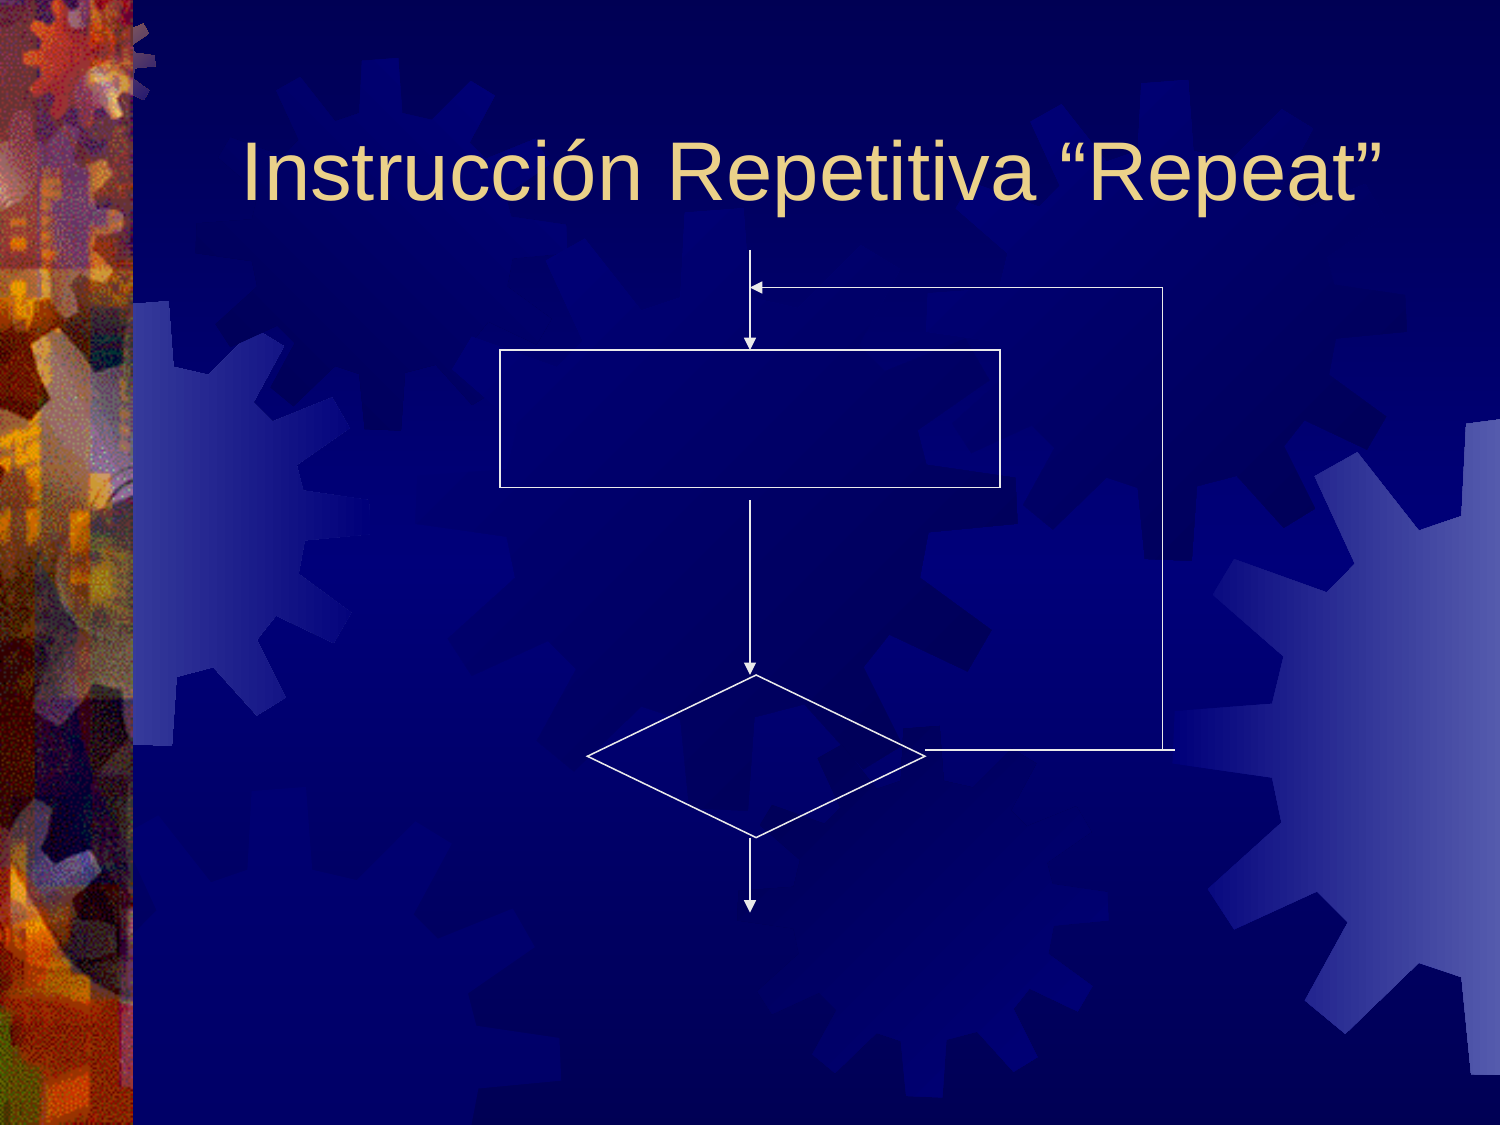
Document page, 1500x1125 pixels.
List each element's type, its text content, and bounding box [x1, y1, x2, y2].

text_box Instrucción Repetitiva “Repeat” [174, 87, 1450, 225]
picture [0, 0, 133, 1125]
